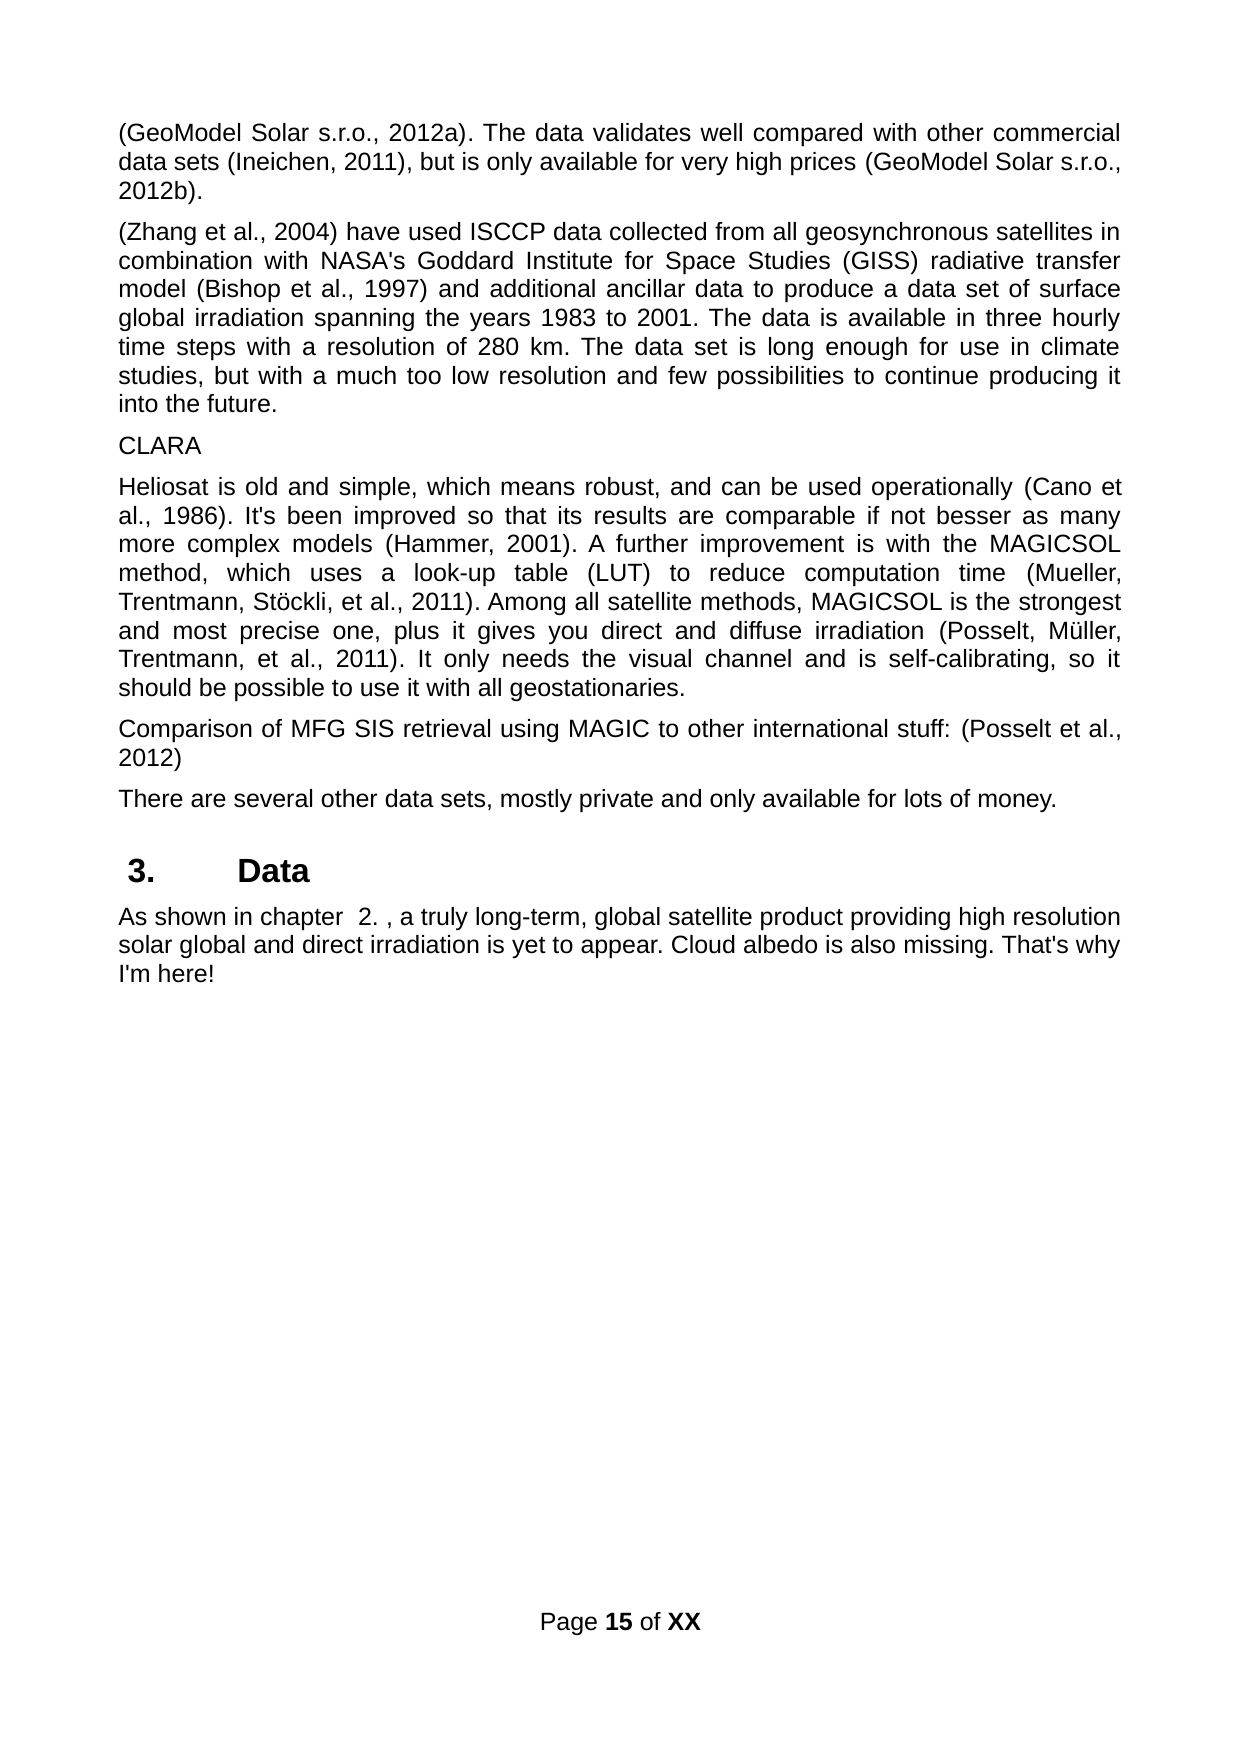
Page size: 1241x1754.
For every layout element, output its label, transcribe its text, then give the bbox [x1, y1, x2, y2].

text (Zhang et al., 2004) have used ISCCP data collected from all geosynchronous satellites in combination with NASA's Goddard Institute for Space Studies (GISS) radiative transfer model (Bishop et al., 1997) and additional ancillar data to produce a data set of surface global irradiation spanning the years 1983 to 2001. The data is available in three hourly time steps with a resolution of 280 km. The data set is long enough for use in climate studies, but with a much too low resolution and few possibilities to continue producing it into the future. [118, 217, 1122, 418]
text Comparison of MFG SIS retrieval using MAGIC to other international stuff: (Posselt et al., 2012) [118, 714, 1122, 772]
subtitle Data [118, 851, 1122, 889]
text Heliosat is old and simple, which means robust, and can be used operationally (Cano et al., 1986). It's been improved so that its results are comparable if not besser as many more complex models (Hammer, 2001). A further improvement is with the MAGICSOL method, which uses a look-up table (LUT) to reduce computation time (Mueller, Trentmann, Stöckli, et al., 2011). Among all satellite methods, MAGICSOL is the strongest and most precise one, plus it gives you direct and diffuse irradiation (Posselt, Müller, Trentmann, et al., 2011). It only needs the visual channel and is self-calibrating, so it should be possible to use it with all geostationaries. [118, 472, 1122, 702]
text (GeoModel Solar s.r.o., 2012a). The data validates well compared with other commercial data sets (Ineichen, 2011), but is only available for very high prices (GeoModel Solar s.r.o., 2012b). [118, 118, 1122, 204]
text There are several other data sets, mostly private and only available for lots of money. [118, 784, 1122, 813]
text As shown in chapter 2, a truly long-term, global satellite product providing high resolution solar global and direct irradiation is yet to appear. Cloud albedo is also missing. That's why I'm here! [118, 902, 1122, 988]
text CLARA [118, 431, 1122, 459]
